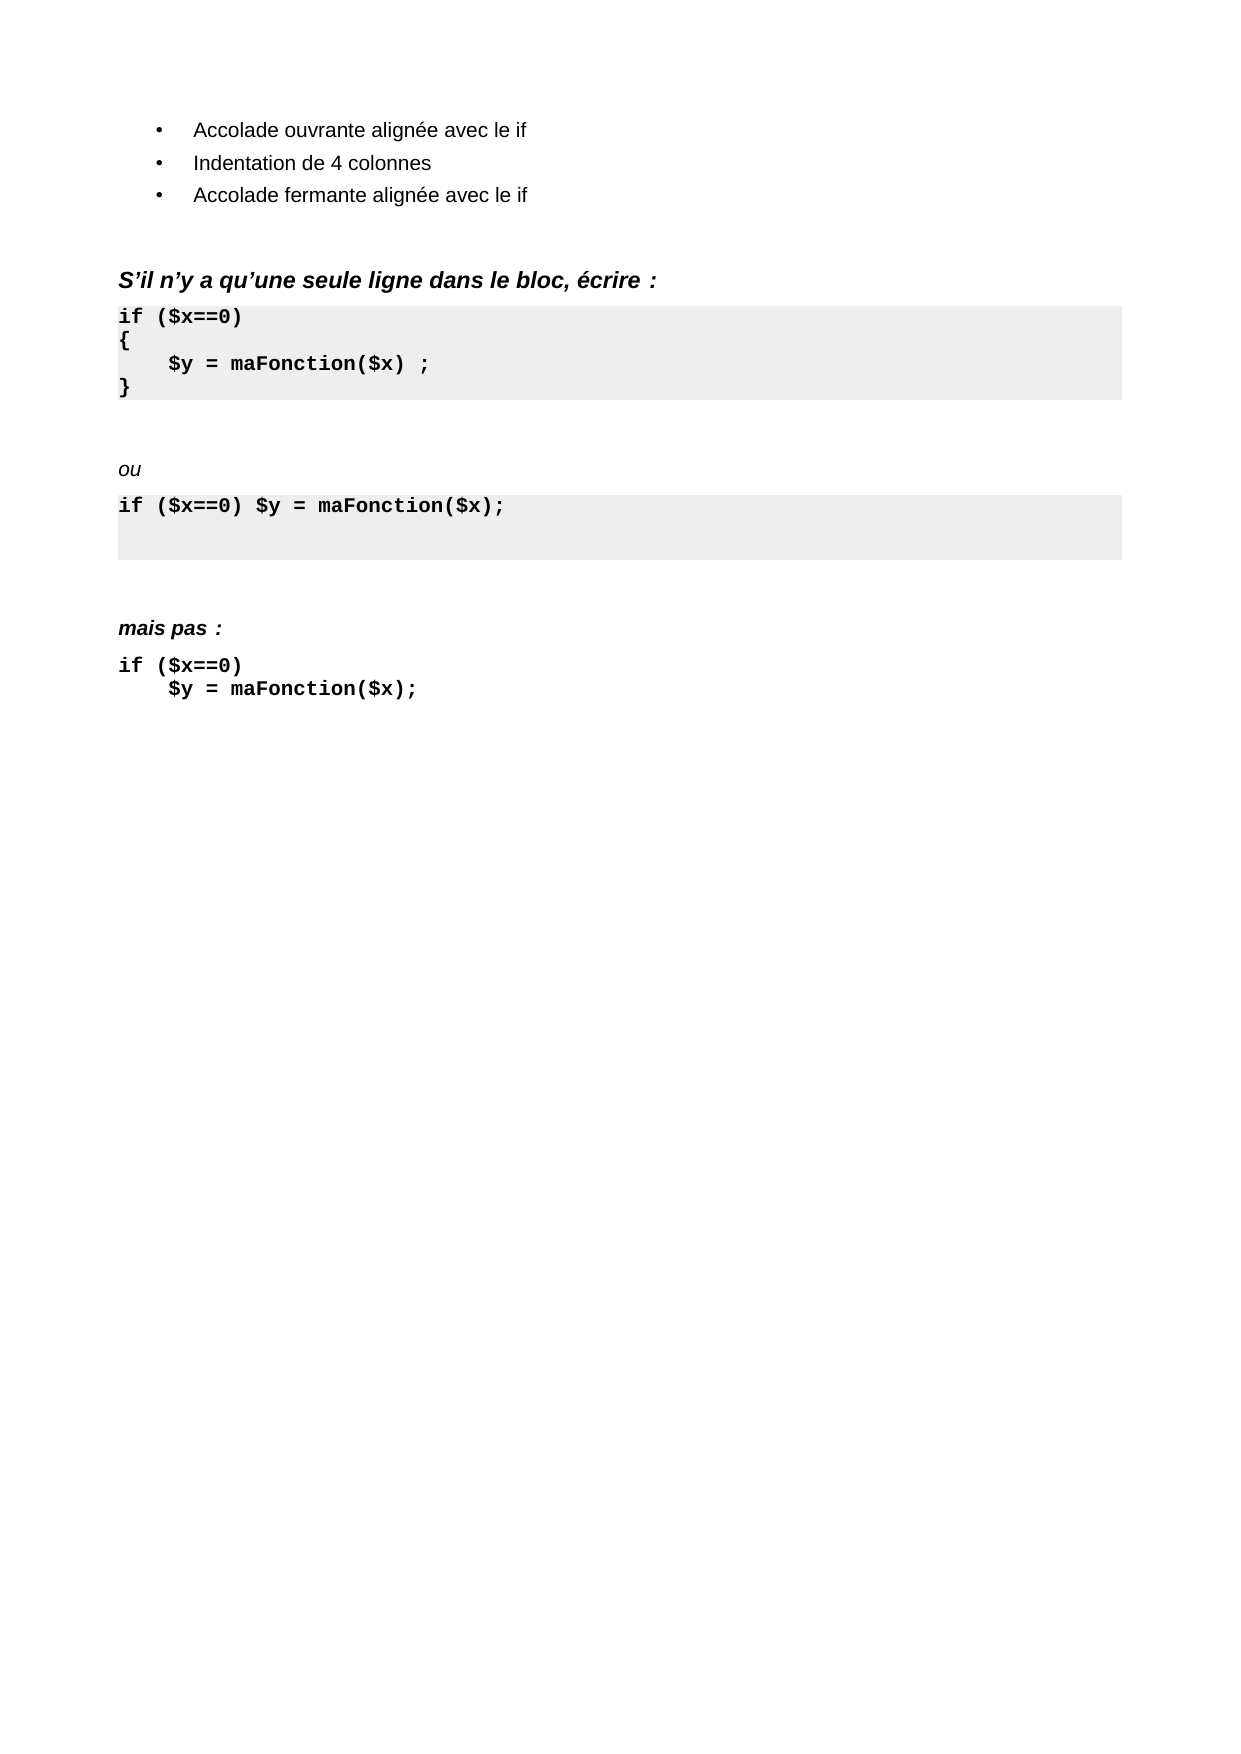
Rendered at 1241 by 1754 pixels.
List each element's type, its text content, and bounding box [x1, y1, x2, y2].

list Accolade fermante alignée avec le if [156, 183, 1122, 207]
text if ($x==0) $y = maFonction($x); [118, 495, 1122, 519]
text mais pas : [118, 616, 1122, 640]
list Indentation de 4 colonnes [156, 151, 1122, 174]
text if ($x==0) $y = maFonction($x); [118, 655, 1122, 702]
text ou [118, 456, 1122, 480]
list Accolade ouvrante alignée avec le if [156, 118, 1122, 142]
text if ($x==0) { $y = maFonction($x) ; } [118, 306, 1122, 400]
subtitle S’il n’y a qu’une seule ligne dans le bloc, écrire : [118, 266, 1122, 293]
